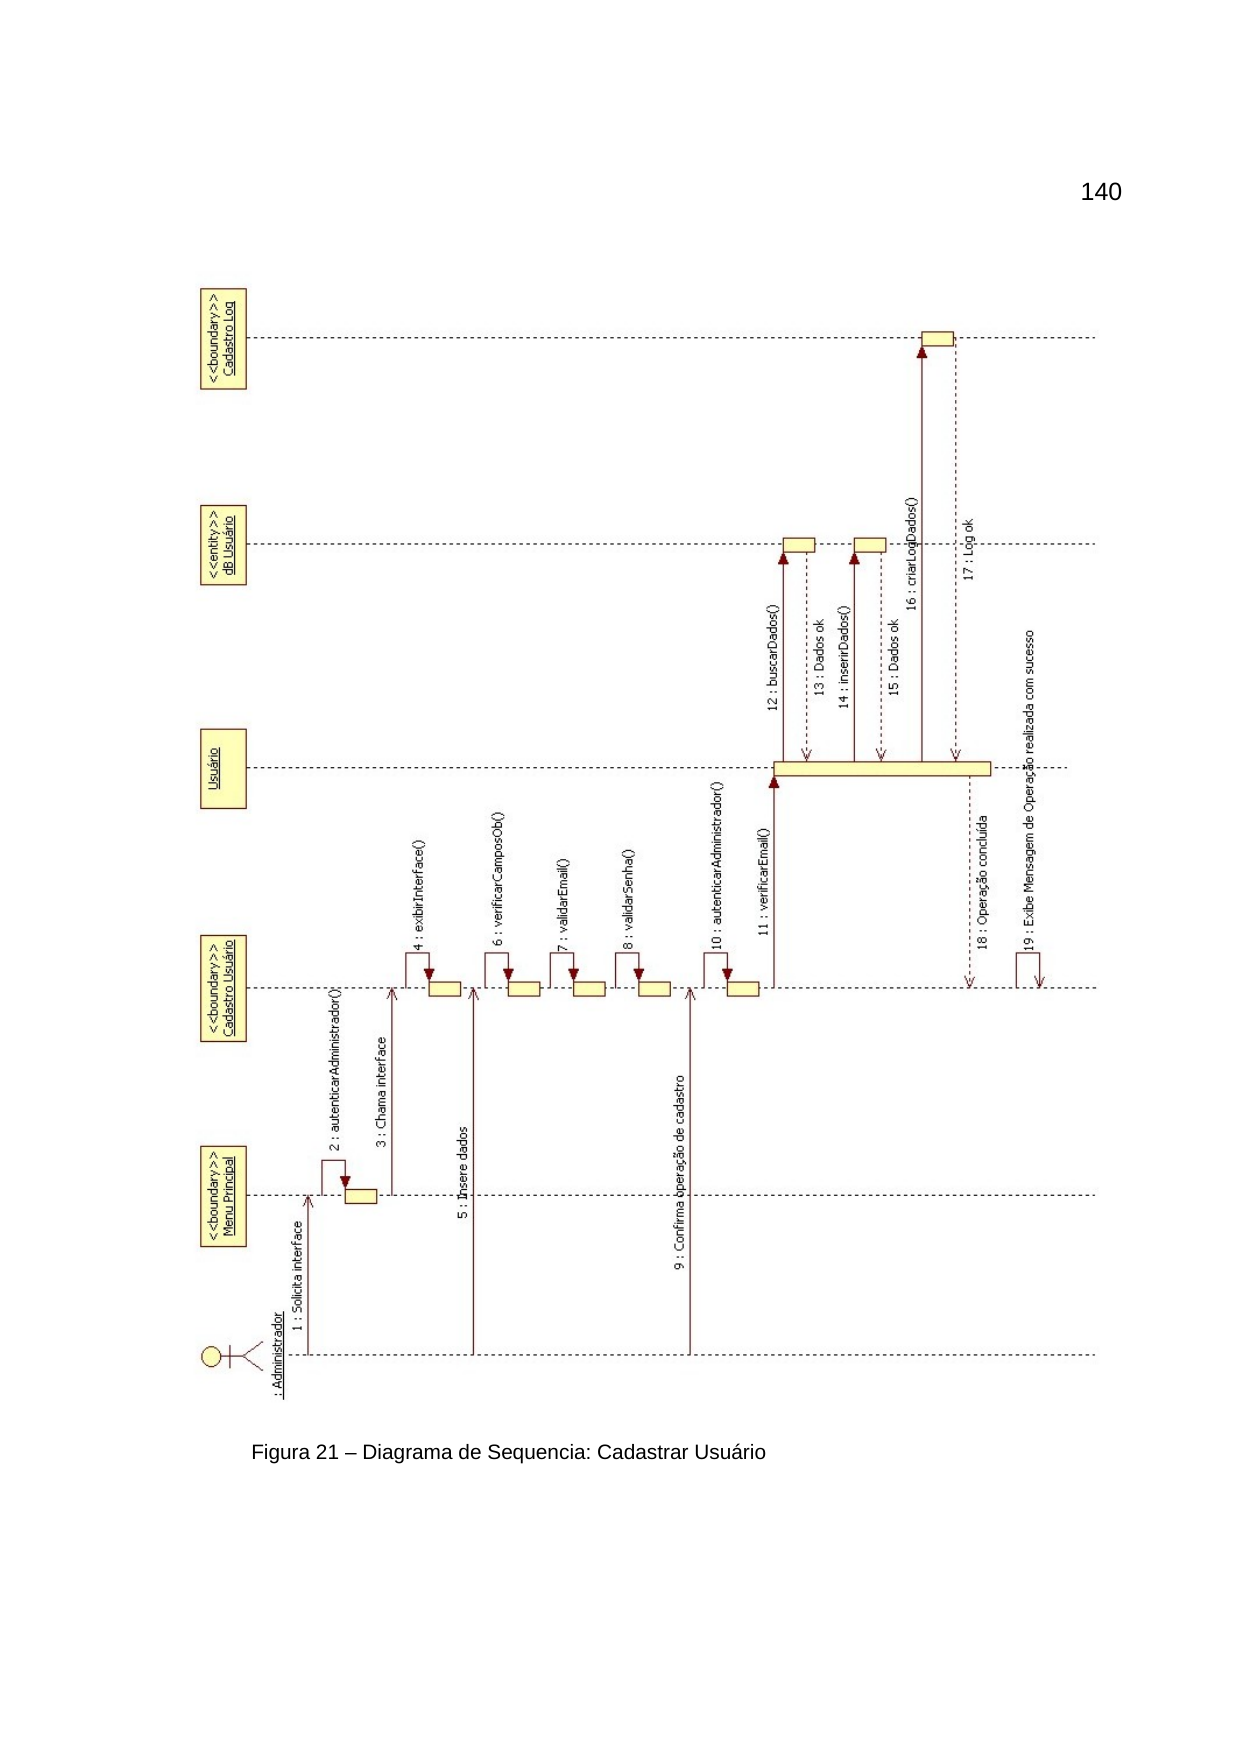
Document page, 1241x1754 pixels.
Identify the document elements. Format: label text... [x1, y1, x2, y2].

text Figura 21 – Diagrama de Sequencia: Cadastrar Usuário [177, 1429, 1122, 1464]
picture [177, 265, 1123, 1429]
